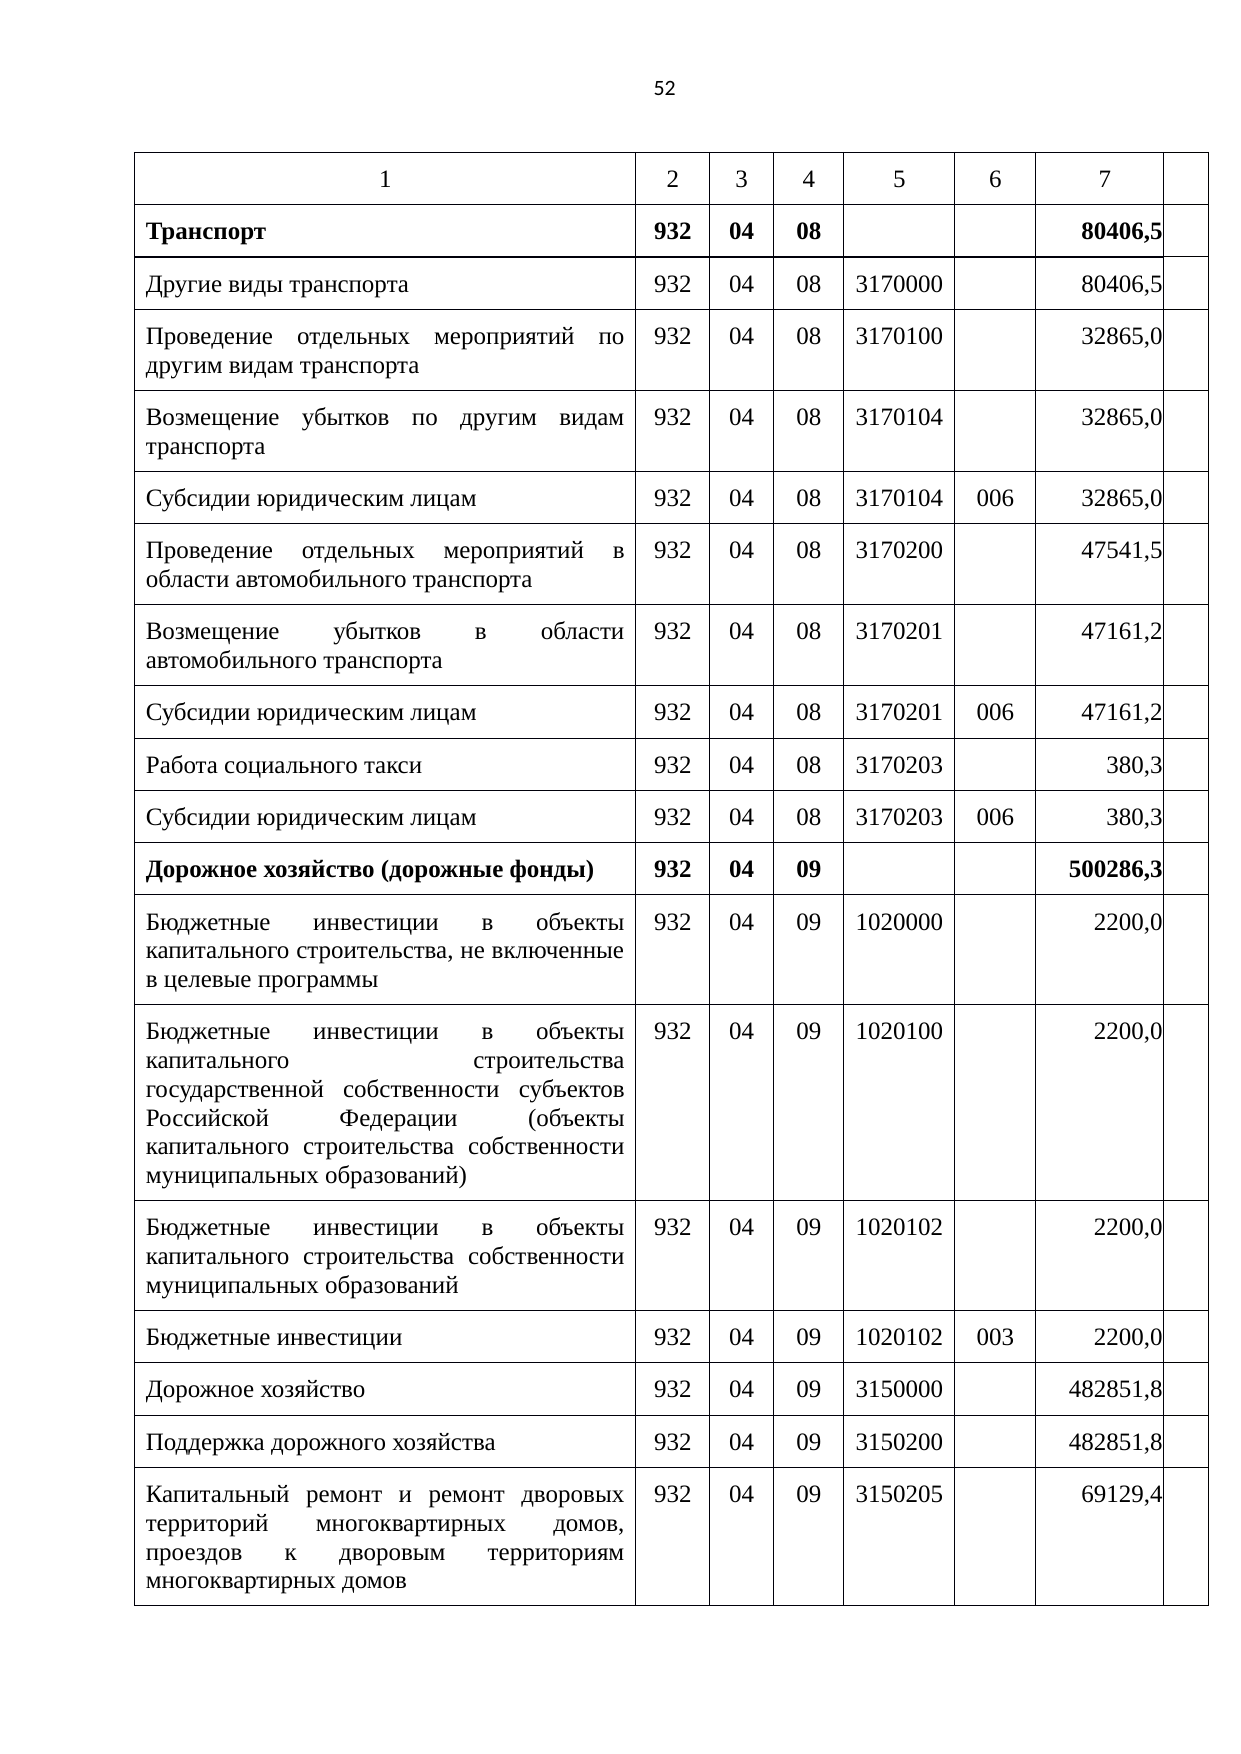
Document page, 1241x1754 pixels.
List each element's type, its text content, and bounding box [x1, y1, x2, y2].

table_cell 932 [636, 1005, 709, 1200]
table_cell 04 [710, 1311, 773, 1362]
table_cell 932 [636, 1201, 709, 1310]
table_cell 09 [774, 1416, 843, 1467]
table_cell [844, 205, 954, 256]
table_cell Бюджетные инвестиции в объекты капитального строительства государственной собственности субъектов Российской Федерации (объекты капитального строительства собственности муниципальных образований) [135, 1005, 635, 1200]
table_cell 3170203 [844, 739, 954, 790]
table_cell 380,3 [1036, 739, 1163, 790]
table_cell 1020000 [844, 895, 954, 1004]
table_cell 932 [636, 1363, 709, 1414]
table_cell [955, 524, 1035, 604]
table_cell 32865,0 [1036, 391, 1163, 471]
table_cell [1164, 257, 1208, 309]
table_cell 04 [710, 205, 773, 256]
table_cell 04 [710, 310, 773, 390]
table_cell 04 [710, 1363, 773, 1414]
table_cell 09 [774, 1005, 843, 1200]
table_cell 08 [774, 605, 843, 685]
table_cell 3170200 [844, 524, 954, 604]
table_cell 08 [774, 686, 843, 737]
table_cell 09 [774, 1468, 843, 1605]
table_cell 2200,0 [1036, 1311, 1163, 1362]
table_cell [1164, 1468, 1208, 1605]
table_cell [955, 205, 1035, 256]
table_cell Бюджетные инвестиции в объекты капитального строительства собственности муниципальных образований [135, 1201, 635, 1310]
table_header [1164, 153, 1208, 204]
table_cell 04 [710, 472, 773, 523]
table_cell 04 [710, 843, 773, 894]
table_cell [955, 310, 1035, 390]
table_cell [1164, 739, 1208, 790]
table_cell 04 [710, 1468, 773, 1605]
table_cell [955, 843, 1035, 894]
table_cell [1164, 605, 1208, 685]
table_cell 482851,8 [1036, 1416, 1163, 1467]
table_cell [955, 1416, 1035, 1467]
table_header 1 [135, 153, 635, 204]
table_cell Бюджетные инвестиции в объекты капитального строительства, не включенные в целевые программы [135, 895, 635, 1004]
table_cell Субсидии юридическим лицам [135, 686, 635, 737]
table_cell 932 [636, 791, 709, 842]
table_cell 932 [636, 524, 709, 604]
table_cell Субсидии юридическим лицам [135, 791, 635, 842]
table_cell 380,3 [1036, 791, 1163, 842]
table_cell Транспорт [135, 205, 635, 256]
table_cell 08 [774, 310, 843, 390]
table_cell 04 [710, 1005, 773, 1200]
table_cell [1164, 524, 1208, 604]
table_cell 3150205 [844, 1468, 954, 1605]
table_cell [1164, 1363, 1208, 1414]
table_cell [955, 1363, 1035, 1414]
table_cell 1020100 [844, 1005, 954, 1200]
table_cell 08 [774, 258, 843, 309]
table_cell Другие виды транспорта [135, 258, 635, 309]
table_cell 80406,5 [1036, 258, 1163, 309]
table_cell 482851,8 [1036, 1363, 1163, 1414]
table_cell 3170201 [844, 605, 954, 685]
table_cell [955, 895, 1035, 1004]
table_header 3 [710, 153, 773, 204]
table_cell 47161,2 [1036, 605, 1163, 685]
table_header 6 [955, 153, 1035, 204]
table_cell 09 [774, 1311, 843, 1362]
table_cell 08 [774, 205, 843, 256]
table_cell 932 [636, 1416, 709, 1467]
table_cell 2200,0 [1036, 1201, 1163, 1310]
table_cell Субсидии юридическим лицам [135, 472, 635, 523]
table_cell 08 [774, 791, 843, 842]
table_cell [955, 1005, 1035, 1200]
table_cell [1164, 791, 1208, 842]
table_cell [1164, 472, 1208, 523]
table_cell 04 [710, 1201, 773, 1310]
table_cell 500286,3 [1036, 843, 1163, 894]
table_cell 1020102 [844, 1311, 954, 1362]
table_cell 006 [955, 686, 1035, 737]
table_cell [1164, 686, 1208, 737]
table_cell 932 [636, 1311, 709, 1362]
table_cell 3150200 [844, 1416, 954, 1467]
table_cell 932 [636, 895, 709, 1004]
table_cell [1164, 391, 1208, 471]
table_cell Проведение отдельных мероприятий по другим видам транспорта [135, 310, 635, 390]
table_cell 04 [710, 791, 773, 842]
table_cell Дорожное хозяйство (дорожные фонды) [135, 843, 635, 894]
table_cell 09 [774, 895, 843, 1004]
table_cell 932 [636, 472, 709, 523]
table_cell 932 [636, 739, 709, 790]
table_cell 09 [774, 843, 843, 894]
table_cell 3170201 [844, 686, 954, 737]
table_header 7 [1036, 153, 1163, 204]
table_cell 04 [710, 258, 773, 309]
table_cell 08 [774, 524, 843, 604]
table_cell 932 [636, 391, 709, 471]
table_cell [955, 1468, 1035, 1605]
table_cell [1164, 310, 1208, 390]
table_cell [1164, 895, 1208, 1004]
table_cell 80406,5 [1036, 205, 1163, 256]
table_cell 932 [636, 686, 709, 737]
table_cell 08 [774, 391, 843, 471]
table_cell 932 [636, 310, 709, 390]
table_cell 3170203 [844, 791, 954, 842]
table_cell [1164, 843, 1208, 894]
table_cell 2200,0 [1036, 1005, 1163, 1200]
table_header 4 [774, 153, 843, 204]
table_cell Поддержка дорожного хозяйства [135, 1416, 635, 1467]
table_cell Возмещение убытков в области автомобильного транспорта [135, 605, 635, 685]
table_cell Проведение отдельных мероприятий в области автомобильного транспорта [135, 524, 635, 604]
table_cell 04 [710, 895, 773, 1004]
table_cell Капитальный ремонт и ремонт дворовых территорий многоквартирных домов, проездов к дворовым территориям многоквартирных домов [135, 1468, 635, 1605]
table_cell 08 [774, 739, 843, 790]
table_cell 932 [636, 605, 709, 685]
table_cell Работа социального такси [135, 739, 635, 790]
table_cell 2200,0 [1036, 895, 1163, 1004]
table_cell 04 [710, 605, 773, 685]
table_cell 04 [710, 1416, 773, 1467]
table_cell [1164, 1416, 1208, 1467]
table_cell [955, 391, 1035, 471]
table_cell 32865,0 [1036, 472, 1163, 523]
table_cell 932 [636, 205, 709, 256]
table_cell 04 [710, 686, 773, 737]
table_cell Бюджетные инвестиции [135, 1311, 635, 1362]
table_cell [1164, 205, 1208, 256]
table_cell [955, 605, 1035, 685]
table_header 2 [636, 153, 709, 204]
table_cell 32865,0 [1036, 310, 1163, 390]
table_cell 04 [710, 524, 773, 604]
table_cell 3170104 [844, 472, 954, 523]
table_cell 04 [710, 391, 773, 471]
table_cell 3170000 [844, 258, 954, 309]
table_cell [955, 1201, 1035, 1310]
table_cell 006 [955, 791, 1035, 842]
table_cell 932 [636, 258, 709, 309]
table_cell Возмещение убытков по другим видам транспорта [135, 391, 635, 471]
table_cell 09 [774, 1201, 843, 1310]
table_cell 47541,5 [1036, 524, 1163, 604]
table_cell 3170104 [844, 391, 954, 471]
table_cell 932 [636, 1468, 709, 1605]
table_cell 09 [774, 1363, 843, 1414]
table_cell 3150000 [844, 1363, 954, 1414]
table_header 5 [844, 153, 954, 204]
table_cell [1164, 1311, 1208, 1362]
table_cell Дорожное хозяйство [135, 1363, 635, 1414]
table_cell 69129,4 [1036, 1468, 1163, 1605]
table_cell 003 [955, 1311, 1035, 1362]
table_cell 3170100 [844, 310, 954, 390]
table_cell [1164, 1201, 1208, 1310]
table_cell 08 [774, 472, 843, 523]
table_cell [1164, 1005, 1208, 1200]
table_cell 04 [710, 739, 773, 790]
table_cell [844, 843, 954, 894]
table_cell 932 [636, 843, 709, 894]
table_cell [955, 739, 1035, 790]
table_cell 1020102 [844, 1201, 954, 1310]
table_cell [955, 258, 1035, 309]
table_cell 006 [955, 472, 1035, 523]
table_cell 47161,2 [1036, 686, 1163, 737]
